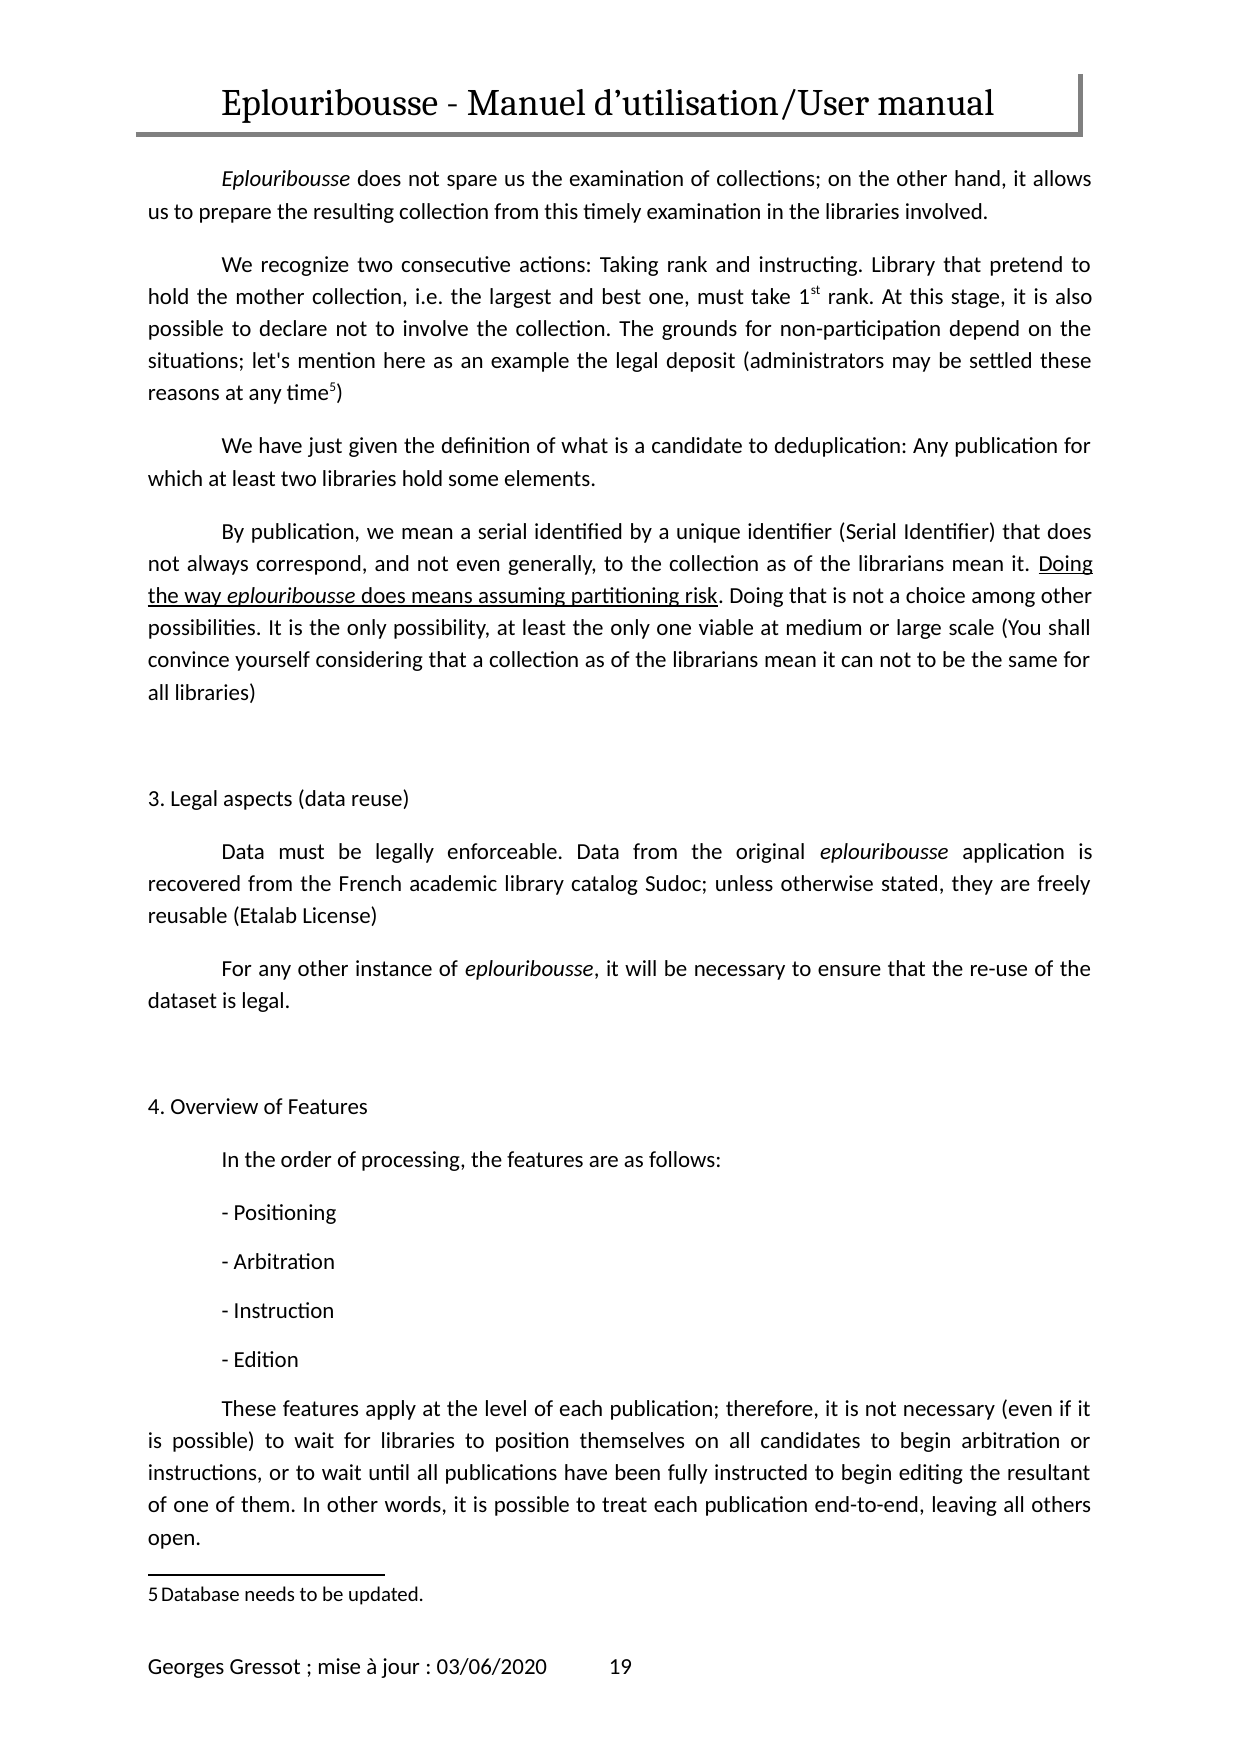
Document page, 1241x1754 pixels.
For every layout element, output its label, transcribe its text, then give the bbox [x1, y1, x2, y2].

text We have just given the definition of what is a candidate to deduplication: Any publication for which at least two libraries hold some elements. [148, 432, 1093, 492]
text Eplouribousse does not spare us the examination of collections; on the other hand, it allows us to prepare the resulting collection from this timely examination in the libraries involved. [148, 164, 1093, 225]
text - Arbitration [148, 1247, 1093, 1275]
text Data must be legally enforceable. Data from the original eplouribousse application is recovered from the French academic library catalog Sudoc; unless otherwise stated, they are freely reusable (Etalab License) [148, 837, 1093, 929]
text For any other instance of eplouribousse, it will be necessary to ensure that the re-use of the dataset is legal. [148, 954, 1093, 1014]
text These features apply at the level of each publication; therefore, it is not necessary (even if it is possible) to wait for libraries to position themselves on all candidates to begin arbitration or instructions, or to wait until all publications have been fully instructed to begin editing the resultant of one of them. In other words, it is possible to treat each publication end-to-end, leaving all others open. [148, 1394, 1093, 1551]
text We recognize two consecutive actions: Taking rank and instructing. Library that pretend to hold the mother collection, i.e. the largest and best one, must take 1st rank. At this stage, it is also possible to declare not to involve the collection. The grounds for non-participation depend on the situations; let's mention here as an example the legal deposit (administrators may be settled these reasons at any time) [148, 250, 1093, 407]
text By publication, we mean a serial identified by a unique identifier (Serial Identifier) that does not always correspond, and not even generally, to the collection as of the librarians mean it. Doing the way eplouribousse does means assuming partitioning risk. Doing that is not a choice among other possibilities. It is the only possibility, at least the only one viable at medium or large scale (You shall convince yourself considering that a collection as of the librarians mean it can not to be the same for all libraries) [148, 517, 1093, 706]
text - Edition [148, 1345, 1093, 1373]
text - Instruction [148, 1296, 1093, 1324]
text 3. Legal aspects (data reuse) [148, 784, 1093, 812]
text - Positioning [148, 1198, 1093, 1226]
text 4. Overview of Features [148, 1092, 1093, 1120]
text In the order of processing, the features are as follows: [148, 1145, 1093, 1173]
text Database needs to be updated. [148, 1581, 1093, 1606]
